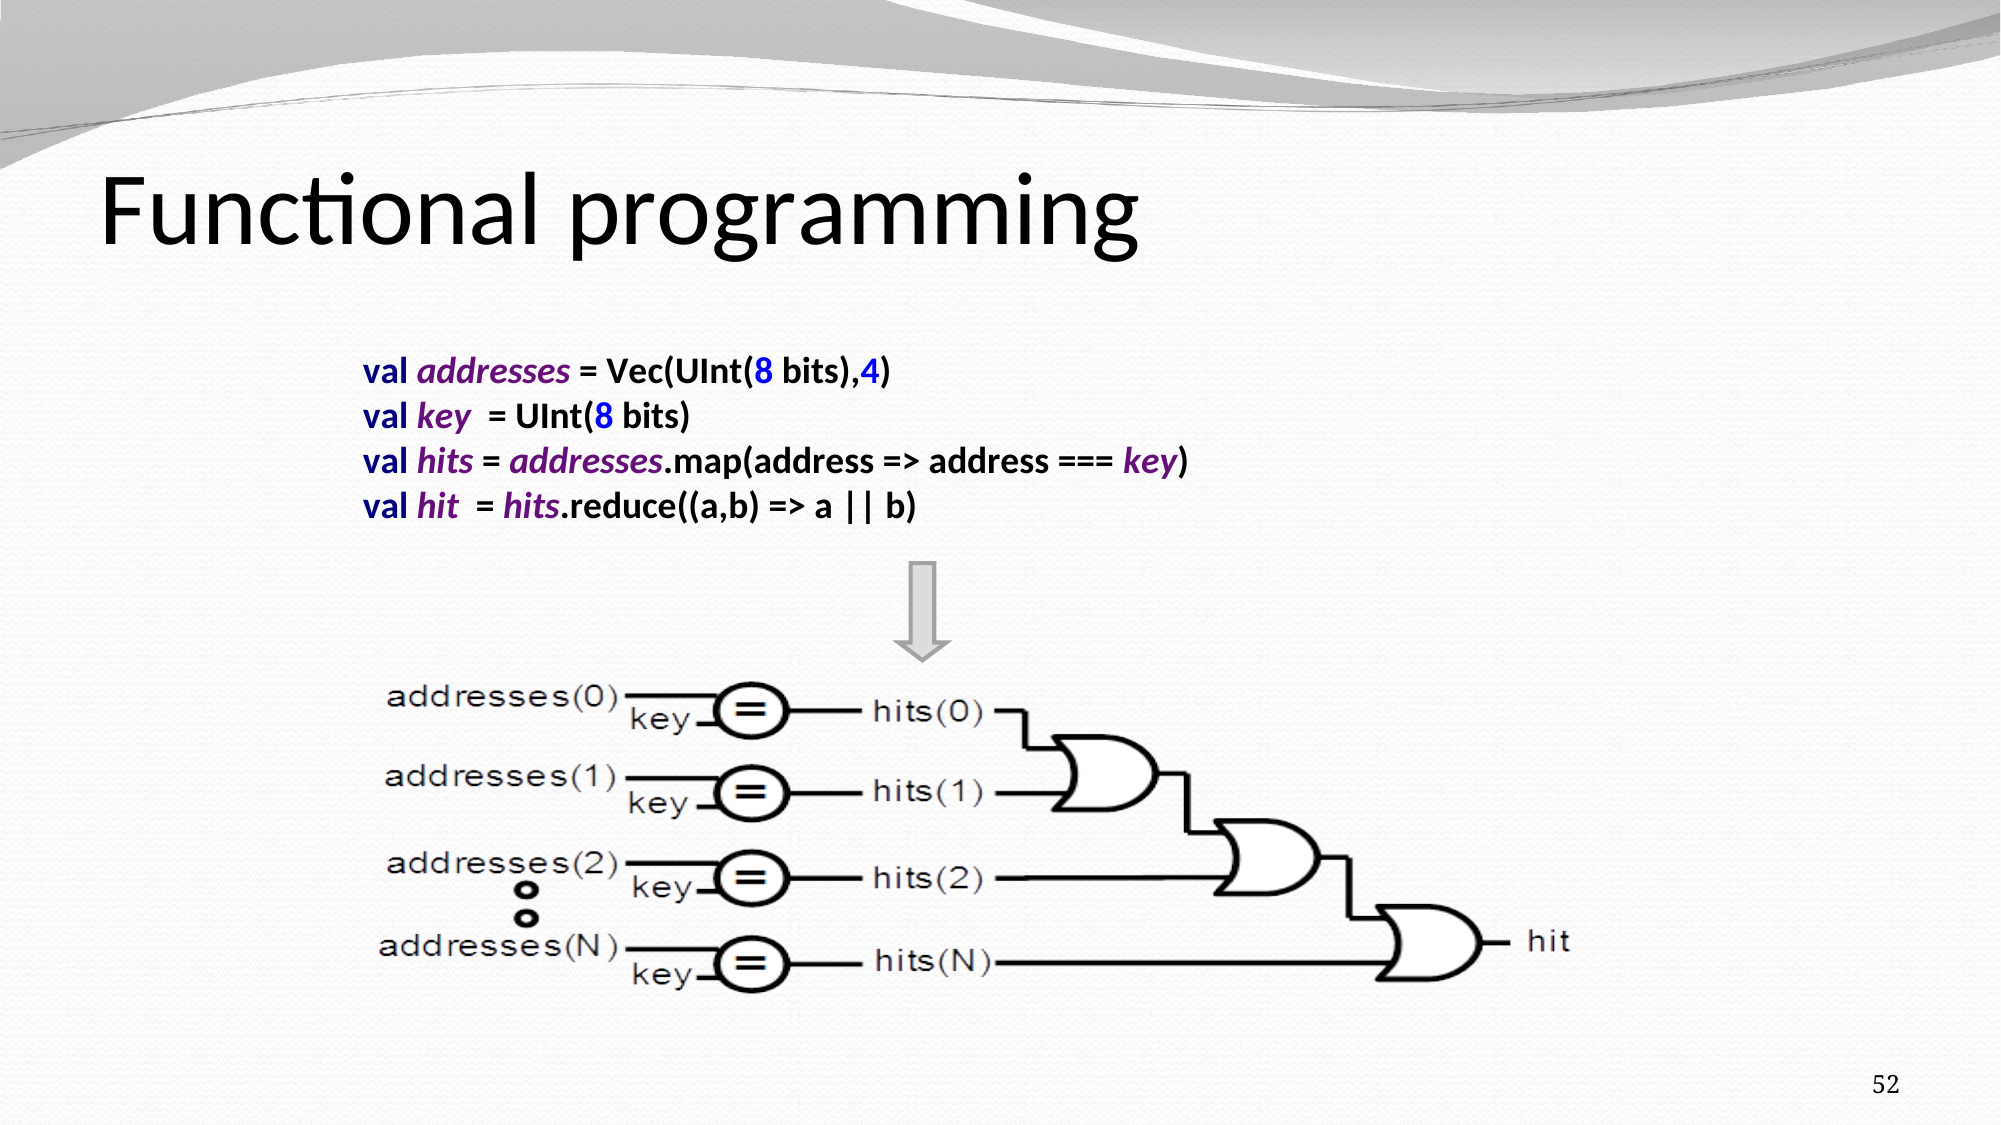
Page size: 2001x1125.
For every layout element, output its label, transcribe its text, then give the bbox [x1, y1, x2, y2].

title Functional programming [99, 77, 1901, 266]
text_box [1733, 1042, 1901, 1103]
picture [0, 0, 2001, 1125]
text_box val addresses = Vec(UInt(8 bits),4) val key = UInt(8 bits) val hits = addresses.map(address => address === key) val hit = hits.reduce((a,b) => a || b) [348, 338, 1205, 535]
text_box [898, 563, 947, 661]
